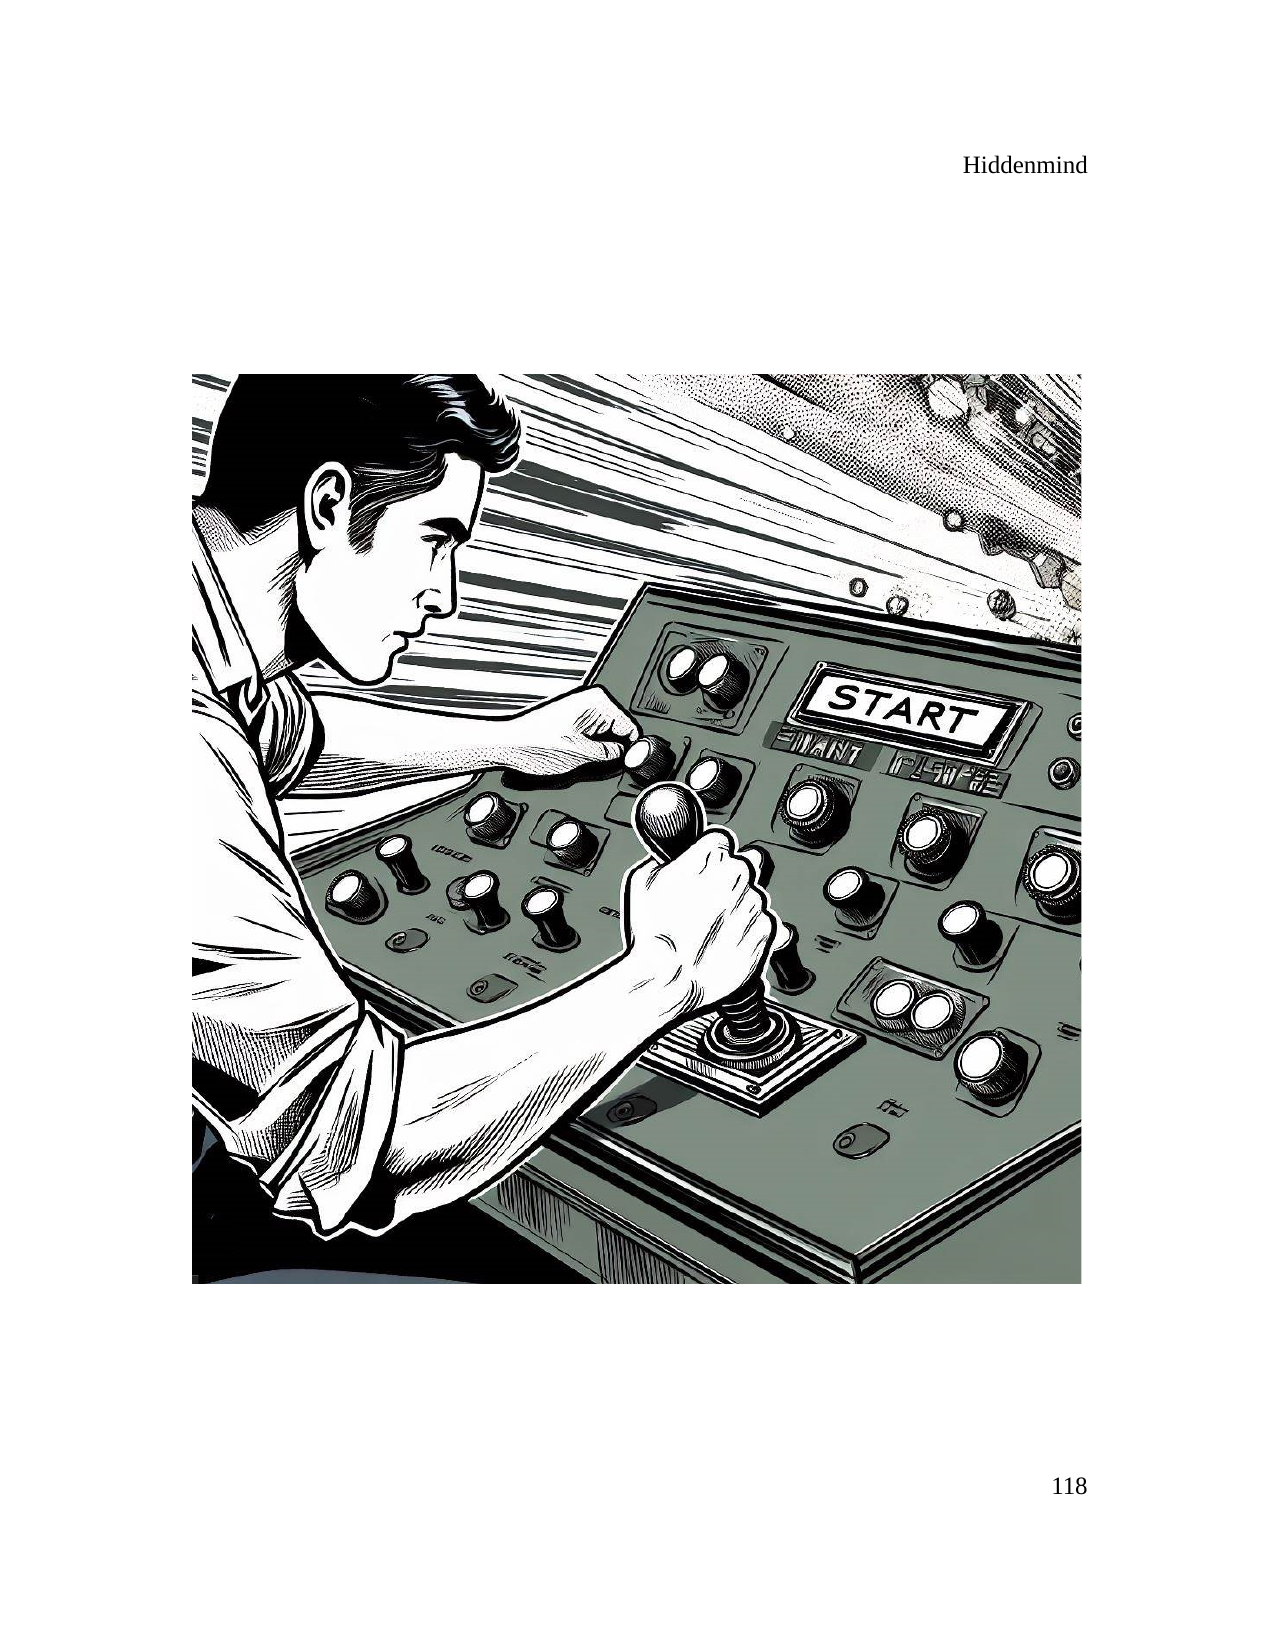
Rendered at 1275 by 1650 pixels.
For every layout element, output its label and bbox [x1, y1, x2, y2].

picture [192, 374, 1082, 1284]
